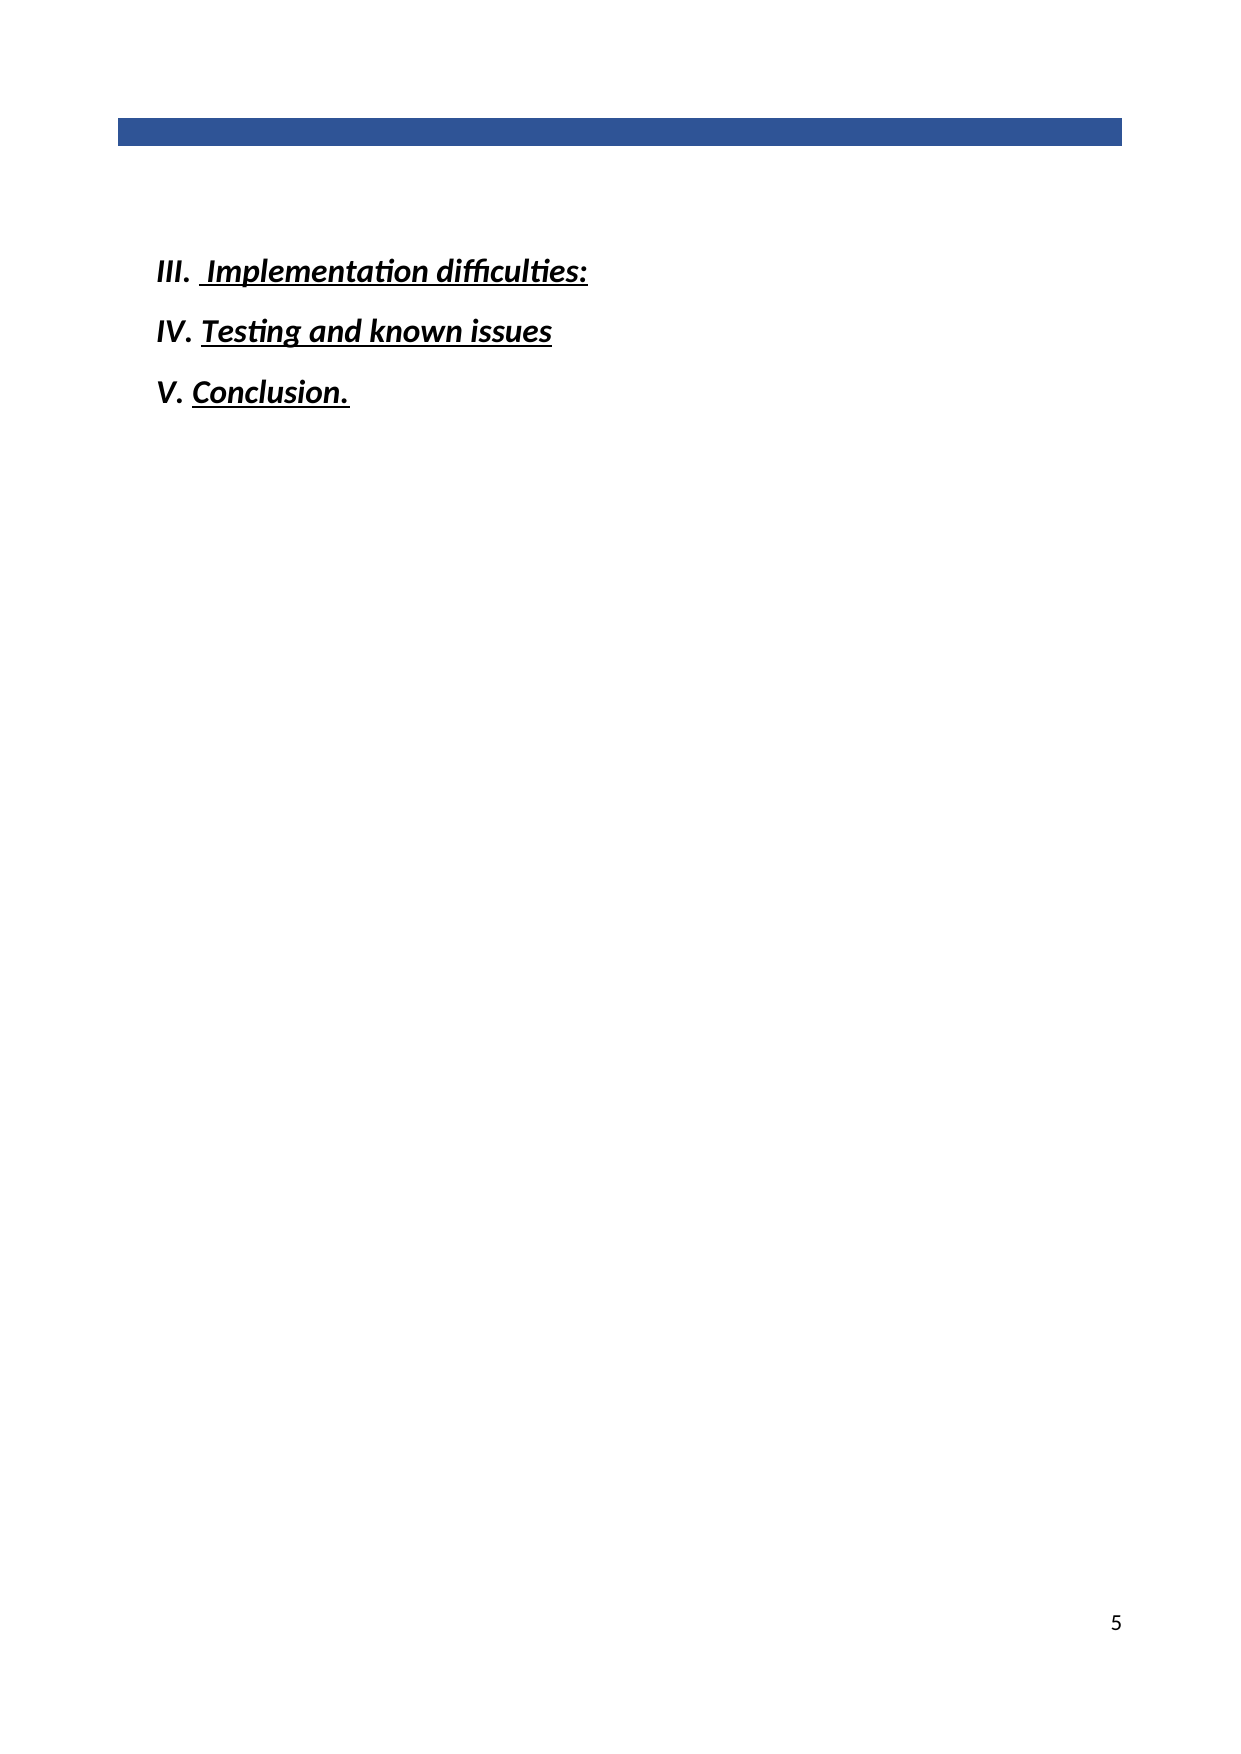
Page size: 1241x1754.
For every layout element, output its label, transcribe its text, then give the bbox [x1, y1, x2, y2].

list Conclusion. [156, 371, 1122, 412]
list Testing and known issues [156, 310, 1122, 351]
list Implementation difficulties: [156, 250, 1122, 290]
